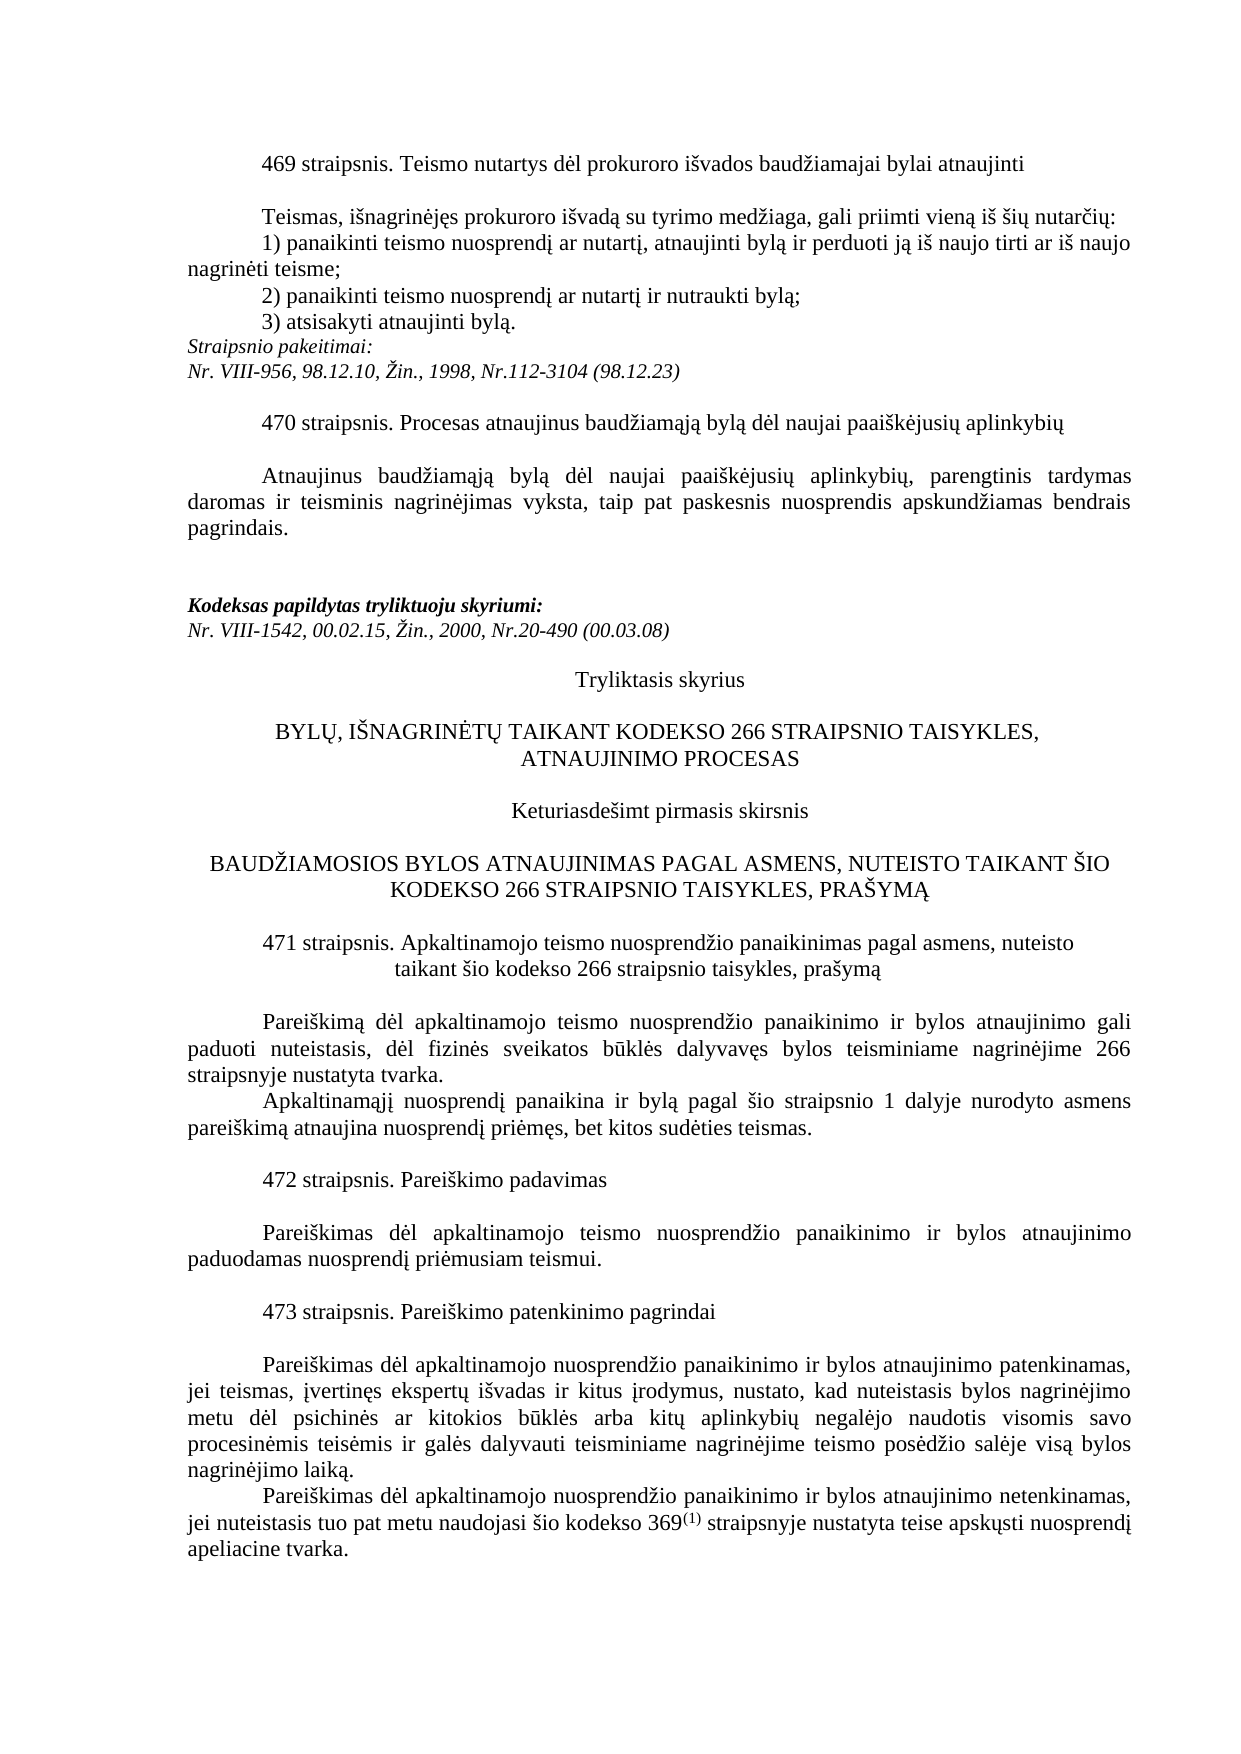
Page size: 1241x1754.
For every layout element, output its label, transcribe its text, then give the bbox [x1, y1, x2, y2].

text 473 straipsnis. Pareiškimo patenkinimo pagrindai [187, 1298, 1132, 1324]
text 469 straipsnis. Teismo nutartys dėl prokuroro išvados baudžiamajai bylai atnaujinti [187, 150, 1132, 176]
text 471 straipsnis. Apkaltinamojo teismo nuosprendžio panaikinimas pagal asmens, nuteisto [187, 929, 1132, 956]
text Nr. VIII-1542, 00.02.15, Žin., 2000, Nr.20-490 (00.03.08) [187, 617, 1132, 642]
text 470 straipsnis. Procesas atnaujinus baudžiamąją bylą dėl naujai paaiškėjusių aplinkybių [187, 409, 1132, 435]
text Pareiškimas dėl apkaltinamojo nuosprendžio panaikinimo ir bylos atnaujinimo netenkinamas, jei nuteistasis tuo pat metu naudojasi šio kodekso 369(1) straipsnyje nustatyta teise apskųsti nuosprendį apeliacine tvarka. [187, 1483, 1132, 1562]
text Atnaujinus baudžiamąją bylą dėl naujai paaiškėjusių aplinkybių, parengtinis tardymas daromas ir teisminis nagrinėjimas vyksta, taip pat paskesnis nuosprendis apskundžiamas bendrais pagrindais. [187, 462, 1132, 541]
text BAUDŽIAMOSIOS BYLOS ATNAUJINIMAS PAGAL ASMENS, NUTEISTO TAIKANT ŠIO KODEKSO 266 STRAIPSNIO TAISYKLES, PRAŠYMĄ [187, 850, 1132, 903]
text Straipsnio pakeitimai: [187, 334, 1132, 358]
text Apkaltinamąjį nuosprendį panaikina ir bylą pagal šio straipsnio 1 dalyje nurodyto asmens pareiškimą atnaujina nuosprendį priėmęs, bet kitos sudėties teismas. [187, 1087, 1132, 1140]
text BYLŲ, IŠNAGRINĖTŲ TAIKANT KODEKSO 266 STRAIPSNIO TAISYKLES, [187, 718, 1132, 745]
text ATNAUJINIMO PROCESAS [187, 745, 1132, 771]
text Pareiškimą dėl apkaltinamojo teismo nuosprendžio panaikinimo ir bylos atnaujinimo gali paduoti nuteistasis, dėl fizinės sveikatos būklės dalyvavęs bylos teisminiame nagrinėjime 266 straipsnyje nustatyta tvarka. [187, 1008, 1132, 1087]
text 472 straipsnis. Pareiškimo padavimas [187, 1166, 1132, 1193]
text Pareiškimas dėl apkaltinamojo nuosprendžio panaikinimo ir bylos atnaujinimo patenkinamas, jei teismas, įvertinęs ekspertų išvadas ir kitus įrodymus, nustato, kad nuteistasis bylos nagrinėjimo metu dėl psichinės ar kitokios būklės arba kitų aplinkybių negalėjo naudotis visomis savo procesinėmis teisėmis ir galės dalyvauti teisminiame nagrinėjime teismo posėdžio salėje visą bylos nagrinėjimo laiką. [187, 1351, 1132, 1483]
text Keturiasdešimt pirmasis skirsnis [187, 797, 1132, 824]
text taikant šio kodekso 266 straipsnio taisykles, prašymą [187, 956, 1053, 982]
text Kodeksas papildytas tryliktuoju skyriumi: [187, 593, 1132, 617]
text 1) panaikinti teismo nuosprendį ar nutartį, atnaujinti bylą ir perduoti ją iš naujo tirti ar iš naujo nagrinėti teisme; [187, 229, 1132, 282]
text Nr. VIII-956, 98.12.10, Žin., 1998, Nr.112-3104 (98.12.23) [187, 358, 1132, 383]
text Teismas, išnagrinėjęs prokuroro išvadą su tyrimo medžiaga, gali priimti vieną iš šių nutarčių: [187, 203, 1132, 229]
text Pareiškimas dėl apkaltinamojo teismo nuosprendžio panaikinimo ir bylos atnaujinimo paduodamas nuosprendį priėmusiam teismui. [187, 1219, 1132, 1272]
text 3) atsisakyti atnaujinti bylą. [187, 308, 1132, 334]
text Tryliktasis skyrius [187, 666, 1132, 692]
text 2) panaikinti teismo nuosprendį ar nutartį ir nutraukti bylą; [187, 282, 1132, 308]
